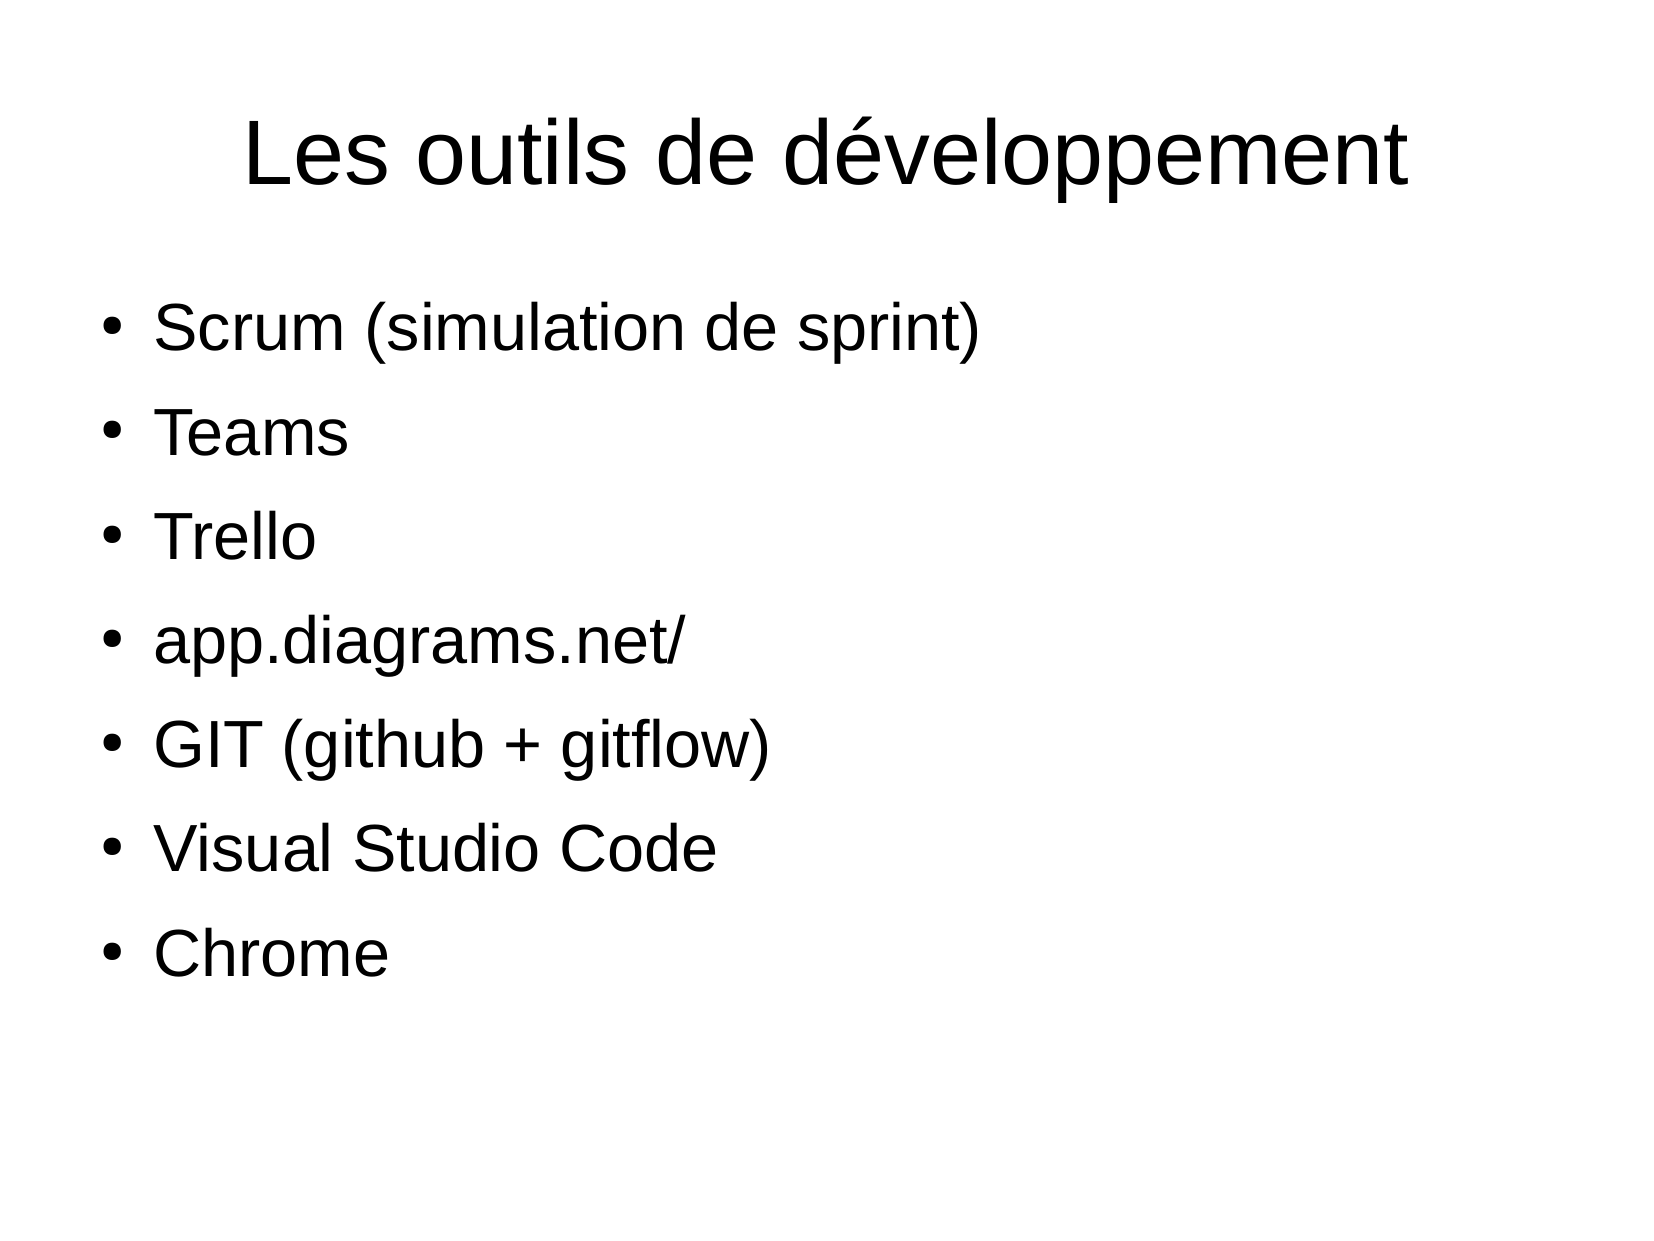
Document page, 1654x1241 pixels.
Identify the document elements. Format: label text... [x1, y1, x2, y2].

title Les outils de développement [82, 49, 1571, 257]
list Scrum (simulation de sprint) Teams Trello app.diagrams.net/ GIT (github + gitflow) Visual Studio Code Chrome [82, 290, 1571, 1109]
